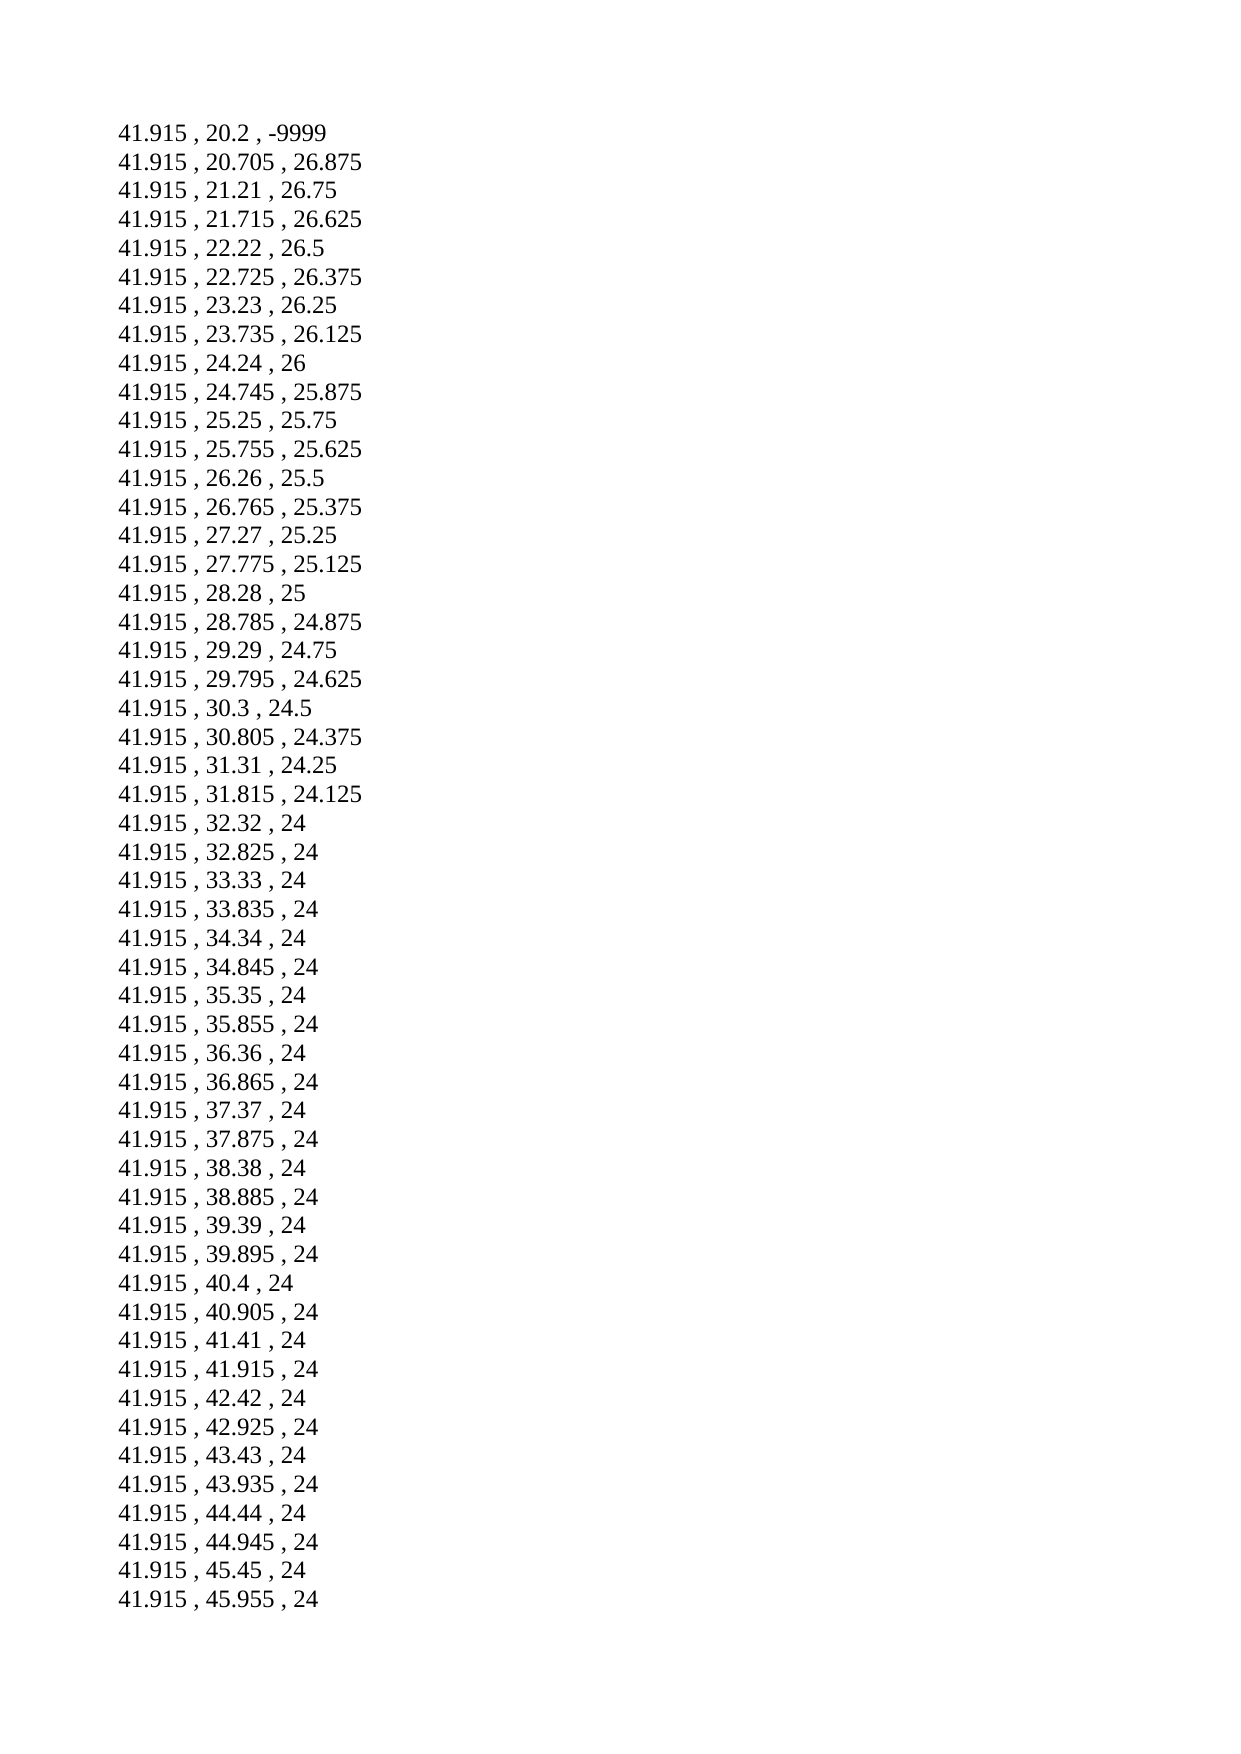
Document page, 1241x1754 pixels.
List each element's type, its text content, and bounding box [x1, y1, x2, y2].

text 41.915 , 32.825 , 24 [118, 837, 1122, 866]
text 41.915 , 36.36 , 24 [118, 1038, 1122, 1067]
text 41.915 , 45.45 , 24 [118, 1556, 1122, 1584]
text 41.915 , 26.26 , 25.5 [118, 463, 1122, 492]
text 41.915 , 21.715 , 26.625 [118, 204, 1122, 233]
text 41.915 , 37.875 , 24 [118, 1124, 1122, 1153]
text 41.915 , 44.44 , 24 [118, 1498, 1122, 1527]
text 41.915 , 24.745 , 25.875 [118, 377, 1122, 406]
text 41.915 , 38.38 , 24 [118, 1153, 1122, 1182]
text 41.915 , 30.3 , 24.5 [118, 693, 1122, 722]
text 41.915 , 41.41 , 24 [118, 1326, 1122, 1354]
text 41.915 , 40.4 , 24 [118, 1268, 1122, 1297]
text 41.915 , 28.785 , 24.875 [118, 607, 1122, 636]
text 41.915 , 44.945 , 24 [118, 1527, 1122, 1556]
text 41.915 , 31.815 , 24.125 [118, 779, 1122, 808]
text 41.915 , 25.755 , 25.625 [118, 434, 1122, 463]
text 41.915 , 27.775 , 25.125 [118, 549, 1122, 578]
text 41.915 , 26.765 , 25.375 [118, 492, 1122, 521]
text 41.915 , 42.925 , 24 [118, 1412, 1122, 1441]
text 41.915 , 29.29 , 24.75 [118, 636, 1122, 664]
text 41.915 , 35.855 , 24 [118, 1009, 1122, 1038]
text 41.915 , 43.935 , 24 [118, 1469, 1122, 1498]
text 41.915 , 23.23 , 26.25 [118, 291, 1122, 319]
text 41.915 , 32.32 , 24 [118, 808, 1122, 837]
text 41.915 , 42.42 , 24 [118, 1383, 1122, 1412]
text 41.915 , 22.725 , 26.375 [118, 262, 1122, 291]
text 41.915 , 25.25 , 25.75 [118, 406, 1122, 434]
text 41.915 , 33.33 , 24 [118, 866, 1122, 894]
text 41.915 , 40.905 , 24 [118, 1297, 1122, 1326]
text 41.915 , 23.735 , 26.125 [118, 319, 1122, 348]
text 41.915 , 27.27 , 25.25 [118, 521, 1122, 549]
text 41.915 , 37.37 , 24 [118, 1096, 1122, 1124]
text 41.915 , 22.22 , 26.5 [118, 233, 1122, 262]
text 41.915 , 31.31 , 24.25 [118, 751, 1122, 779]
text 41.915 , 29.795 , 24.625 [118, 664, 1122, 693]
text 41.915 , 35.35 , 24 [118, 981, 1122, 1009]
text 41.915 , 33.835 , 24 [118, 894, 1122, 923]
text 41.915 , 36.865 , 24 [118, 1067, 1122, 1096]
text 41.915 , 20.2 , -9999 [118, 118, 1122, 147]
text 41.915 , 41.915 , 24 [118, 1354, 1122, 1383]
text 41.915 , 24.24 , 26 [118, 348, 1122, 377]
text 41.915 , 28.28 , 25 [118, 578, 1122, 607]
text 41.915 , 34.34 , 24 [118, 923, 1122, 952]
text 41.915 , 43.43 , 24 [118, 1441, 1122, 1469]
text 41.915 , 20.705 , 26.875 [118, 147, 1122, 176]
text 41.915 , 39.895 , 24 [118, 1239, 1122, 1268]
text 41.915 , 30.805 , 24.375 [118, 722, 1122, 751]
text 41.915 , 38.885 , 24 [118, 1182, 1122, 1211]
text 41.915 , 21.21 , 26.75 [118, 176, 1122, 204]
text 41.915 , 45.955 , 24 [118, 1584, 1122, 1613]
text 41.915 , 34.845 , 24 [118, 952, 1122, 981]
text 41.915 , 39.39 , 24 [118, 1211, 1122, 1239]
